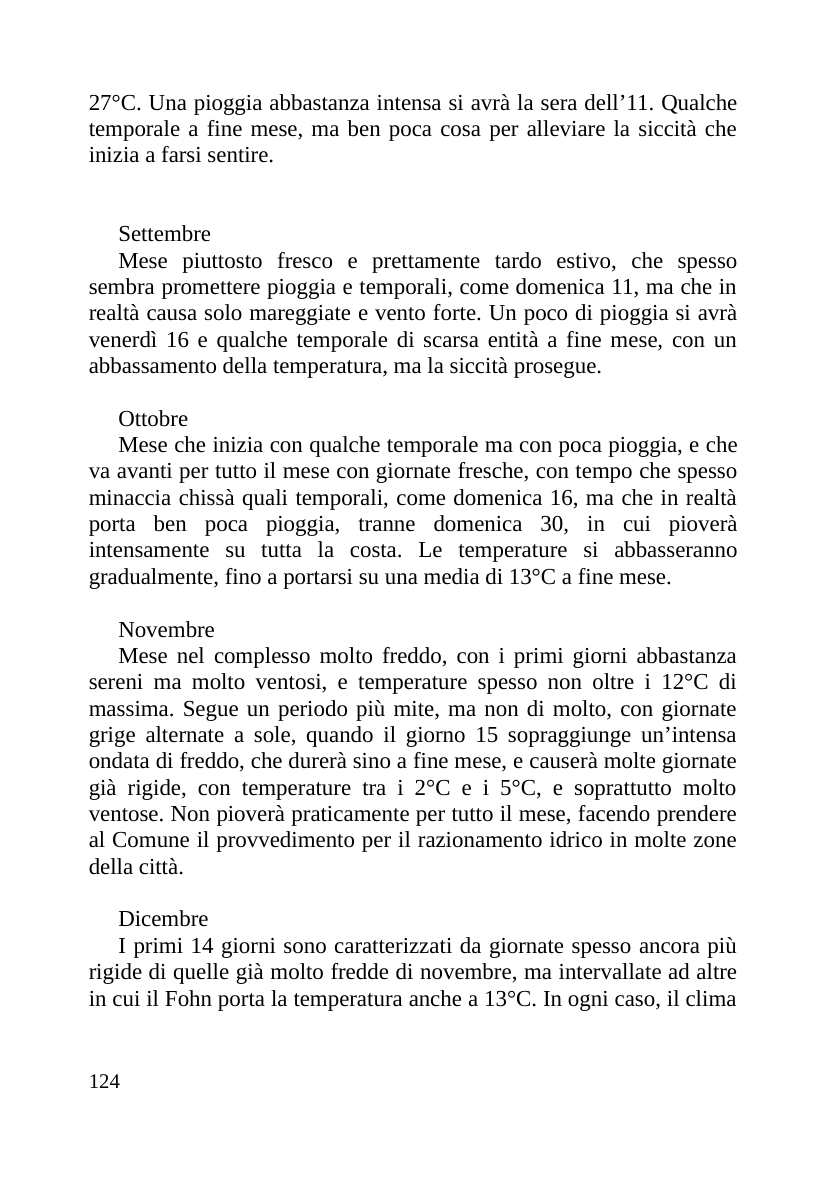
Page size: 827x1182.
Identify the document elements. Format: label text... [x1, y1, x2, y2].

text Ottobre [88, 405, 738, 431]
text Settembre [88, 220, 738, 247]
text 27°C. Una pioggia abbastanza intensa si avrà la sera dell’11. Qualche temporale a fine mese, ma ben poca cosa per alleviare la siccità che inizia a farsi sentire. [88, 88, 738, 168]
text Mese che inizia con qualche temporale ma con poca pioggia, e che va avanti per tutto il mese con giornate fresche, con tempo che spesso minaccia chissà quali temporali, come domenica 16, ma che in realtà porta ben poca pioggia, tranne domenica 30, in cui pioverà intensamente su tutta la costa. Le temperature si abbasseranno gradualmente, fino a portarsi su una media di 13°C a fine mese. [88, 431, 738, 589]
text I primi 14 giorni sono caratterizzati da giornate spesso ancora più rigide di quelle già molto fredde di novembre, ma intervallate ad altre in cui il Fohn porta la temperatura anche a 13°C. In ogni caso, il clima [88, 932, 738, 1011]
text Mese nel complesso molto freddo, con i primi giorni abbastanza sereni ma molto ventosi, e temperature spesso non oltre i 12°C di massima. Segue un periodo più mite, ma non di molto, con giornate grige alternate a sole, quando il giorno 15 sopraggiunge un’intensa ondata di freddo, che durerà sino a fine mese, e causerà molte giornate già rigide, con temperature tra i 2°C e i 5°C, e soprattutto molto ventose. Non pioverà praticamente per tutto il mese, facendo prendere al Comune il provvedimento per il razionamento idrico in molte zone della città. [88, 642, 738, 879]
text Mese piuttosto fresco e prettamente tardo estivo, che spesso sembra promettere pioggia e temporali, come domenica 11, ma che in realtà causa solo mareggiate e vento forte. Un poco di pioggia si avrà venerdì 16 e qualche temporale di scarsa entità a fine mese, con un abbassamento della temperatura, ma la siccità prosegue. [88, 247, 738, 378]
text Dicembre [88, 906, 738, 932]
text Novembre [88, 616, 738, 642]
